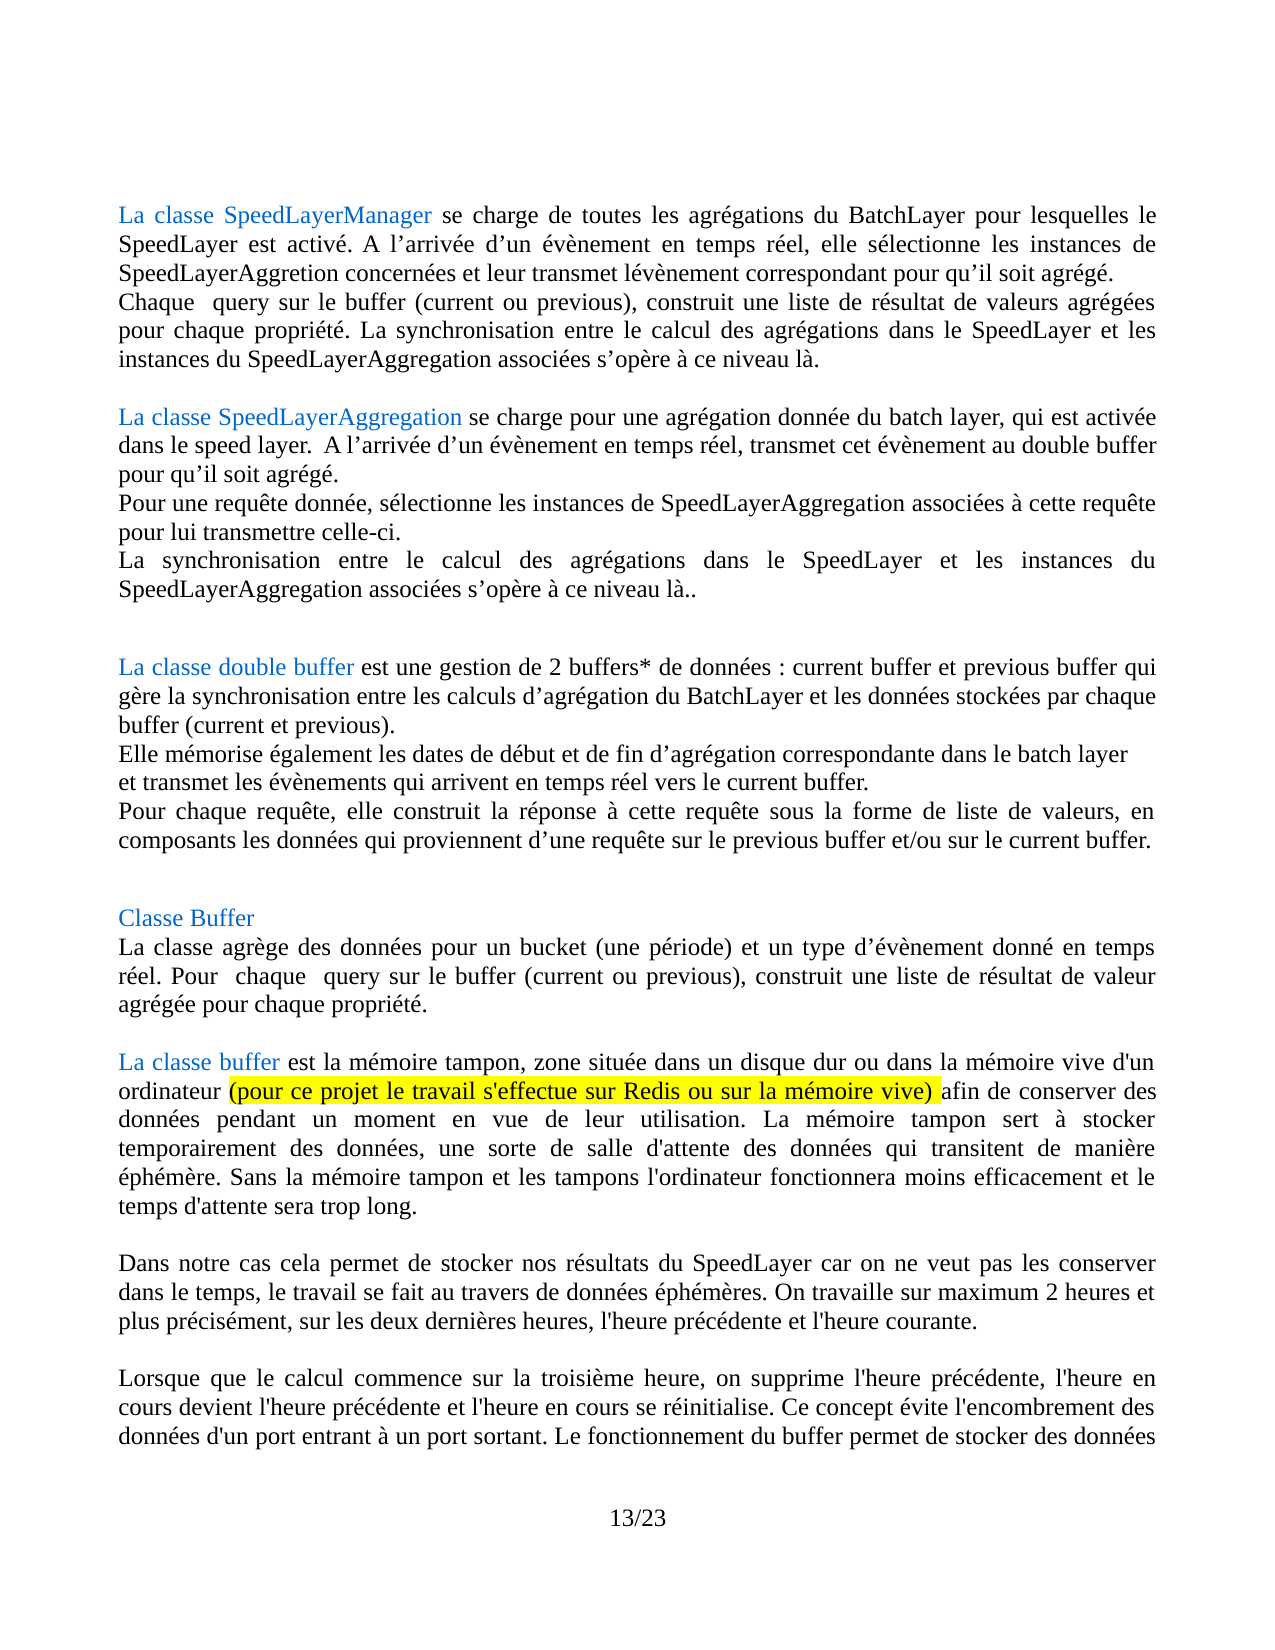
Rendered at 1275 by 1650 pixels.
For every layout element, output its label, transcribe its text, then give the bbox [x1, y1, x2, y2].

text La classe buffer est la mémoire tampon, zone située dans un disque dur ou dans la mémoire vive d'un ordinateur (pour ce projet le travail s'effectue sur Redis ou sur la mémoire vive) afin de conserver des données pendant un moment en vue de leur utilisation. La mémoire tampon sert à stocker temporairement des données, une sorte de salle d'attente des données qui transitent de manière éphémère. Sans la mémoire tampon et les tampons l'ordinateur fonctionnera moins efficacement et le temps d'attente sera trop long. [118, 1047, 1157, 1219]
list Pour une requête donnée, sélectionne les instances de SpeedLayerAggregation associées à cette requête pour lui transmettre celle-ci. [118, 488, 1157, 545]
text Lorsque que le calcul commence sur la troisième heure, on supprime l'heure précédente, l'heure en cours devient l'heure précédente et l'heure en cours se réinitialise. Ce concept évite l'encombrement des données d'un port entrant à un port sortant. Le fonctionnement du buffer permet de stocker des données [118, 1363, 1157, 1449]
list Pour chaque requête, elle construit la réponse à cette requête sous la forme de liste de valeurs, en composants les données qui proviennent d’une requête sur le previous buffer et/ou sur le current buffer. [118, 796, 1157, 854]
text Chaque query sur le buffer (current ou previous), construit une liste de résultat de valeurs agrégées pour chaque propriété. La synchronisation entre le calcul des agrégations dans le SpeedLayer et les instances du SpeedLayerAggregation associées s’opère à ce niveau là. [118, 287, 1157, 373]
text Classe Buffer [118, 903, 1157, 932]
list La synchronisation entre le calcul des agrégations dans le SpeedLayer et les instances du SpeedLayerAggregation associées s’opère à ce niveau là.. [118, 545, 1157, 603]
text La classe agrège des données pour un bucket (une période) et un type d’évènement donné en temps réel. Pour chaque query sur le buffer (current ou previous), construit une liste de résultat de valeur agrégée pour chaque propriété. [118, 932, 1157, 1018]
text Dans notre cas cela permet de stocker nos résultats du SpeedLayer car on ne veut pas les conserver dans le temps, le travail se fait au travers de données éphémères. On travaille sur maximum 2 heures et plus précisément, sur les deux dernières heures, l'heure précédente et l'heure courante. [118, 1248, 1157, 1334]
list et transmet les évènements qui arrivent en temps réel vers le current buffer. [118, 767, 1157, 796]
text La classe SpeedLayerAggregation se charge pour une agrégation donnée du batch layer, qui est activée dans le speed layer. A l’arrivée d’un évènement en temps réel, transmet cet évènement au double buffer pour qu’il soit agrégé. [118, 402, 1157, 488]
list Elle mémorise également les dates de début et de fin d’agrégation correspondante dans le batch layer [118, 739, 1157, 767]
text La classe SpeedLayerManager se charge de toutes les agrégations du BatchLayer pour lesquelles le SpeedLayer est activé. A l’arrivée d’un évènement en temps réel, elle sélectionne les instances de SpeedLayerAggretion concernées et leur transmet lévènement correspondant pour qu’il soit agrégé. [118, 200, 1157, 287]
text La classe double buffer est une gestion de 2 buffers* de données : current buffer et previous buffer qui gère la synchronisation entre les calculs d’agrégation du BatchLayer et les données stockées par chaque buffer (current et previous). [118, 652, 1157, 739]
